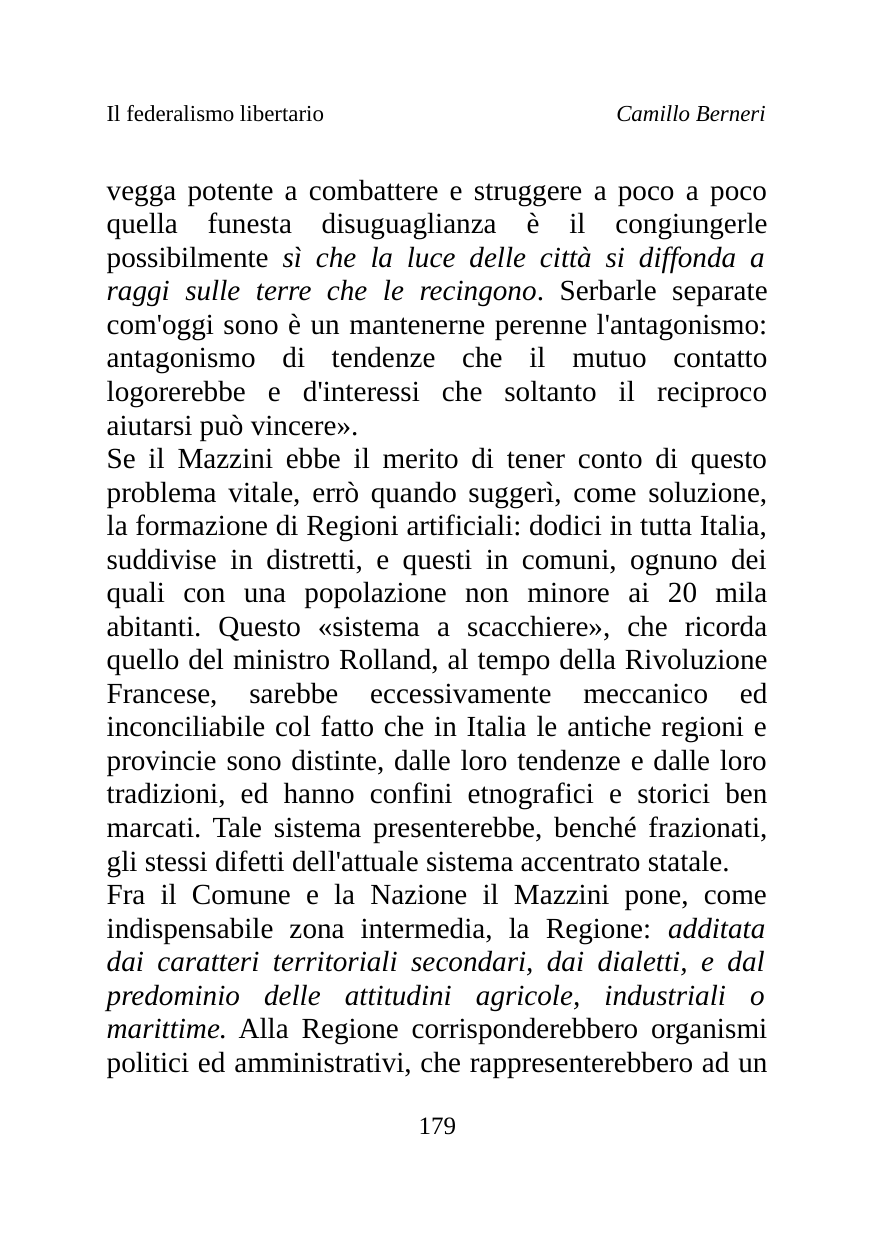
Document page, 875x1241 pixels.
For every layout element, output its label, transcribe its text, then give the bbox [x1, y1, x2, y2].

text vegga potente a combattere e struggere a poco a poco quella funesta disuguaglianza è il congiungerle possibilmente sì che la luce delle città si diffonda a raggi sulle terre che le recingono. Serbarle separate com'oggi sono è un mantenerne perenne l'antagonismo: antagonismo di tendenze che il mutuo contatto logorerebbe e d'interessi che soltanto il reciproco aiutarsi può vincere». [106, 173, 768, 441]
text Fra il Comune e la Nazione il Mazzini pone, come indispensabile zona intermedia, la Regione: additata dai caratteri territoriali secondari, dai dialetti, e dal predominio delle attitudini agricole, industriali o marittime. Alla Regione corrisponderebbero organismi politici ed amministrativi, che rappresenterebbero ad un [106, 877, 768, 1078]
text Se il Mazzini ebbe il merito di tener conto di questo problema vitale, errò quando suggerì, come soluzione, la formazione di Regioni artificiali: dodici in tutta Italia, suddivise in distretti, e questi in comuni, ognuno dei quali con una popolazione non minore ai 20 mila abitanti. Questo «sistema a scacchiere», che ricorda quello del ministro Rolland, al tempo della Rivoluzione Francese, sarebbe eccessivamente meccanico ed inconciliabile col fatto che in Italia le antiche regioni e provincie sono distinte, dalle loro tendenze e dalle loro tradizioni, ed hanno confini etnografici e storici ben marcati. Tale sistema presenterebbe, benché frazionati, gli stessi difetti dell'attuale sistema accentrato statale. [106, 441, 768, 877]
